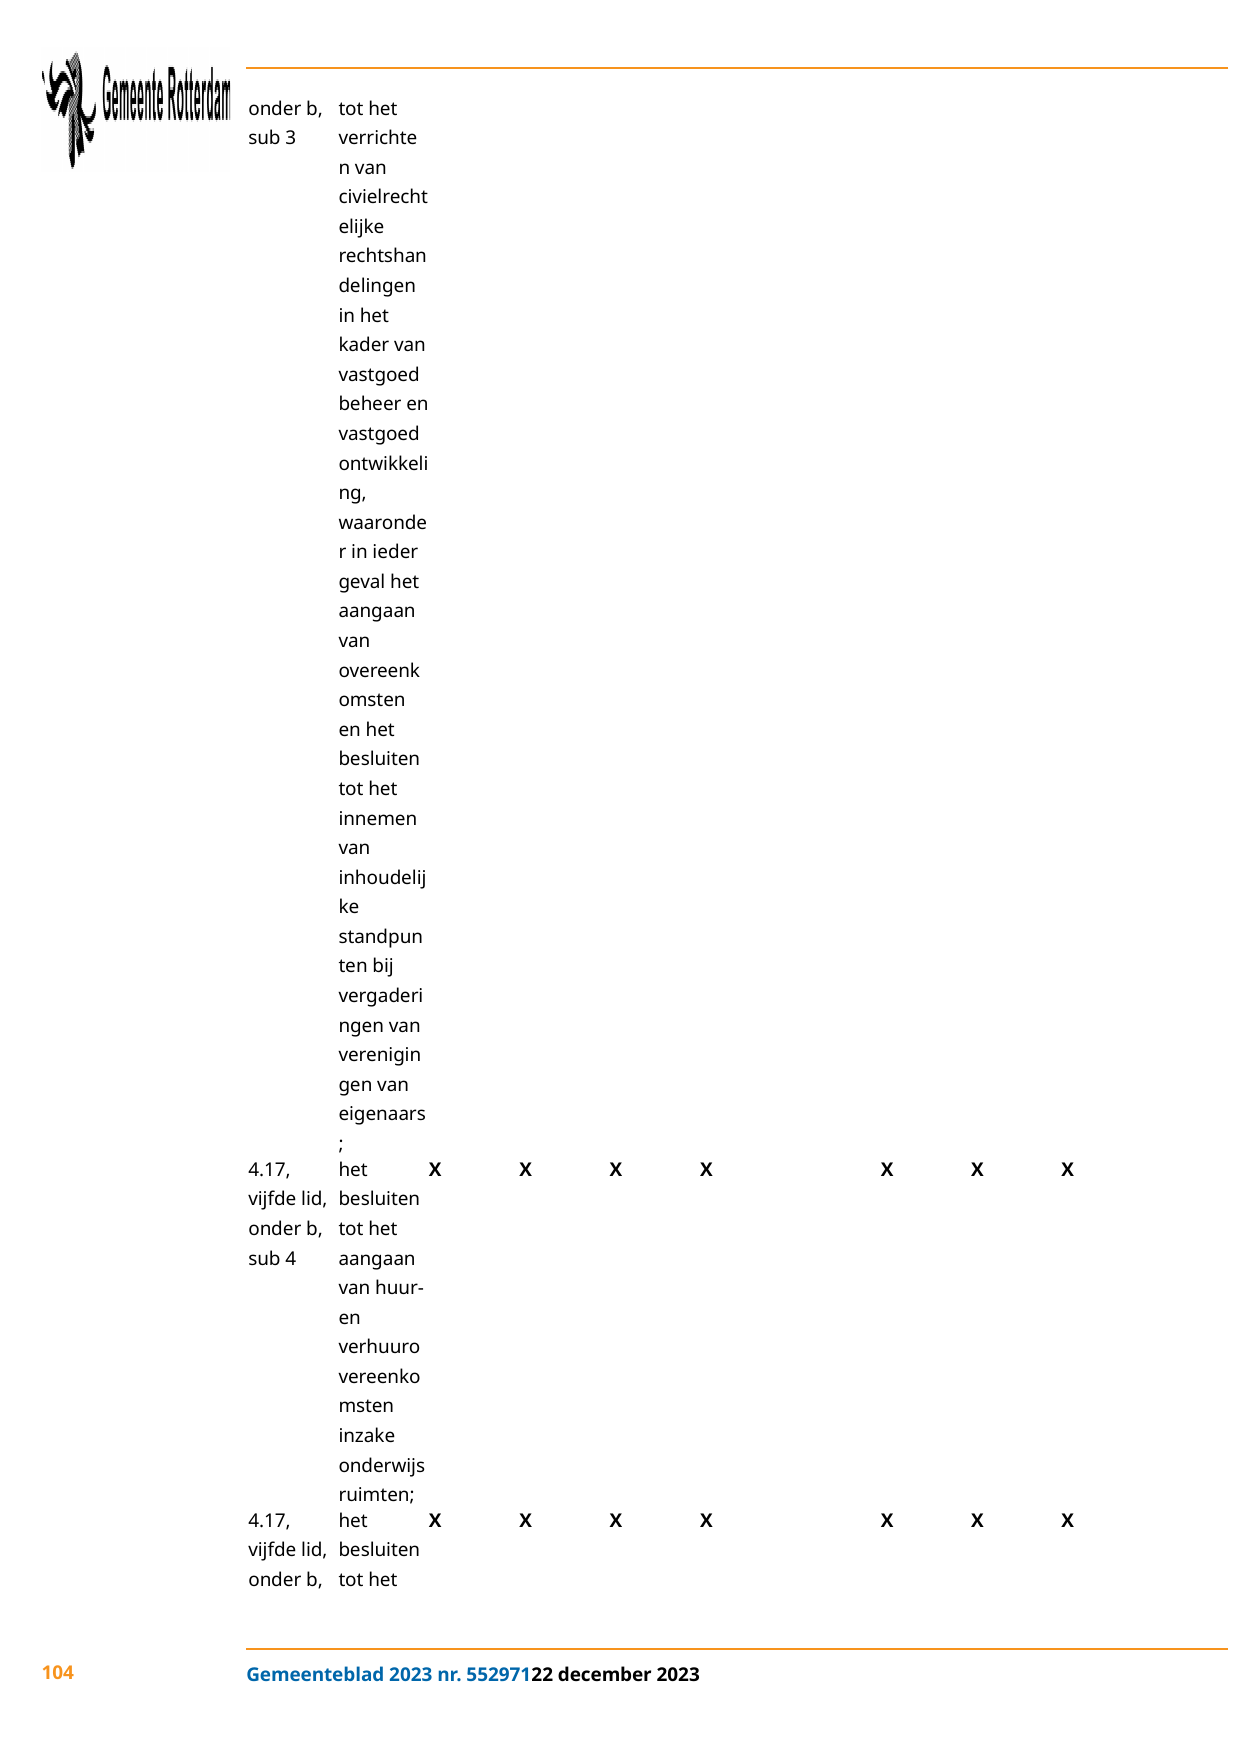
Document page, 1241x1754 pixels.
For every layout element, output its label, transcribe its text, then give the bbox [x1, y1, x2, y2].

picture [41, 47, 231, 172]
table_cell [881, 95, 971, 1156]
table_cell het besluiten tot het aangaan van huur- en verhuurovereenkomsten inzake onderwijsruimten; [338, 1156, 429, 1507]
table_cell [700, 95, 790, 1156]
table_cell X [609, 1507, 700, 1592]
table_cell [971, 95, 1061, 1156]
table_cell X [700, 1507, 790, 1592]
table_cell [790, 95, 881, 1156]
table_cell 4.17, vijfde lid, onder b, [248, 1507, 338, 1592]
table_cell X [971, 1156, 1061, 1507]
table_cell X [881, 1507, 971, 1592]
table_cell [1061, 95, 1152, 1156]
table_cell X [881, 1156, 971, 1507]
table_cell X [429, 1507, 519, 1592]
table_cell tot het verrichten van civielrechtelijke rechtshandelingen in het kader van vastgoedbeheer en vastgoedontwikkeling, waaronder in ieder geval het aangaan van overeenkomsten en het besluiten tot het innemen van inhoudelijke standpunten bij vergaderingen van verenigingen van eigenaars; [338, 95, 429, 1156]
table_cell 4.17, vijfde lid, onder b, sub 4 [248, 1156, 338, 1507]
table_cell X [971, 1507, 1061, 1592]
table_cell onder b, sub 3 [248, 95, 338, 1156]
table_cell het besluiten tot het [338, 1507, 429, 1592]
table_cell X [609, 1156, 700, 1507]
table_cell [790, 1507, 881, 1592]
table_cell X [1061, 1507, 1152, 1592]
table_cell [609, 95, 700, 1156]
table_cell X [519, 1156, 609, 1507]
table_cell X [429, 1156, 519, 1507]
table_cell [519, 95, 609, 1156]
table_cell X [1061, 1156, 1152, 1507]
table_cell [790, 1156, 881, 1507]
table_cell X [700, 1156, 790, 1507]
table_cell X [519, 1507, 609, 1592]
table_cell [429, 95, 519, 1156]
